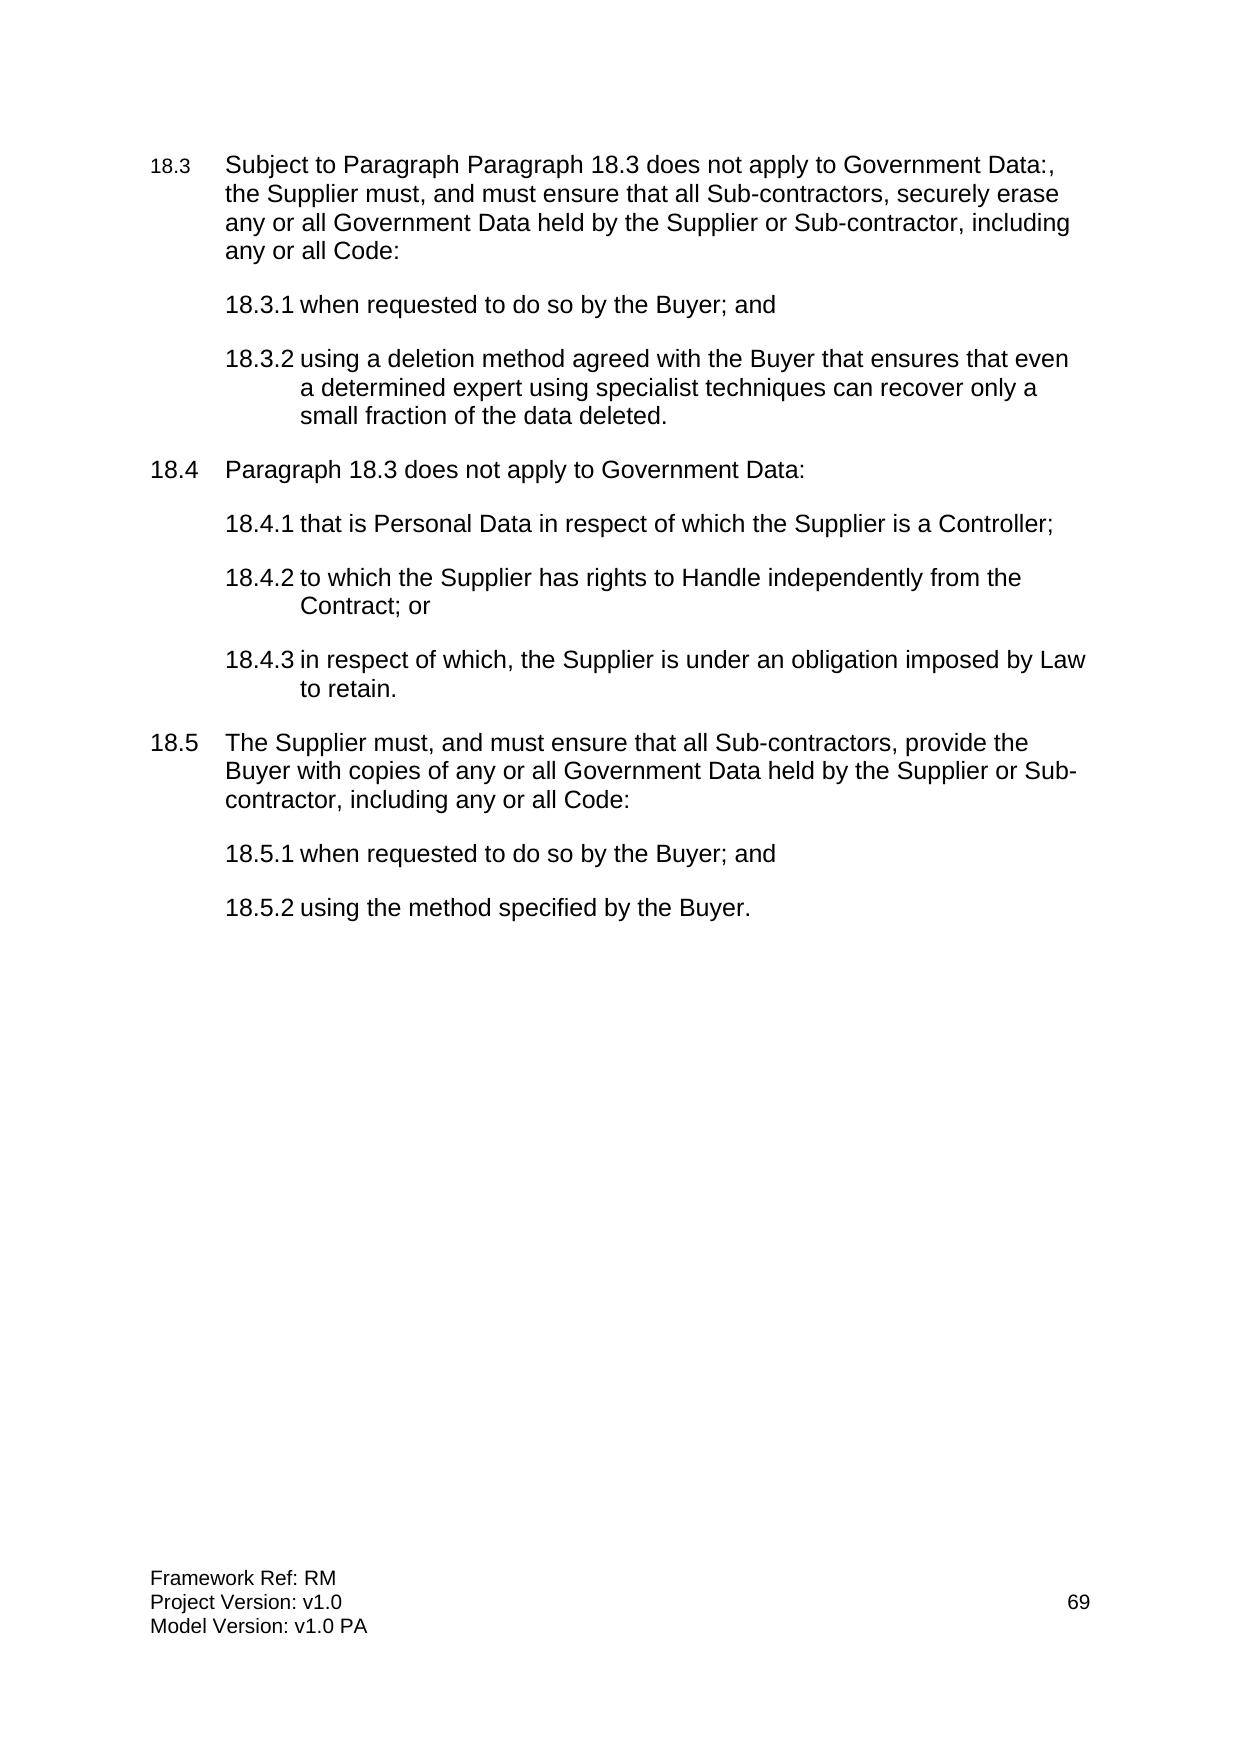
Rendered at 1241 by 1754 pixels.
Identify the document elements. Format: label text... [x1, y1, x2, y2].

list to which the Supplier has rights to Handle independently from the Contract; or [225, 562, 1091, 620]
list when requested to do so by the Buyer; and [225, 839, 1091, 867]
list when requested to do so by the Buyer; and [225, 290, 1091, 319]
list Paragraph 18.3 does not apply to Government Data: [150, 455, 1091, 484]
list that is Personal Data in respect of which the Supplier is a Controller; [225, 509, 1091, 537]
list using the method specified by the Buyer. [225, 892, 1091, 921]
list The Supplier must, and must ensure that all Sub-contractors, provide the Buyer with copies of any or all Government Data held by the Supplier or Sub-contractor, including any or all Code: [150, 727, 1091, 814]
list in respect of which, the Supplier is under an obligation imposed by Law to retain. [225, 645, 1091, 702]
list using a deletion method agreed with the Buyer that ensures that even a determined expert using specialist techniques can recover only a small fraction of the data deleted. [225, 344, 1091, 430]
list Subject to Paragraph 18.4, the Supplier must, and must ensure that all Sub-contractors, securely erase any or all Government Data held by the Supplier or Sub-contractor, including any or all Code: [150, 150, 1091, 265]
